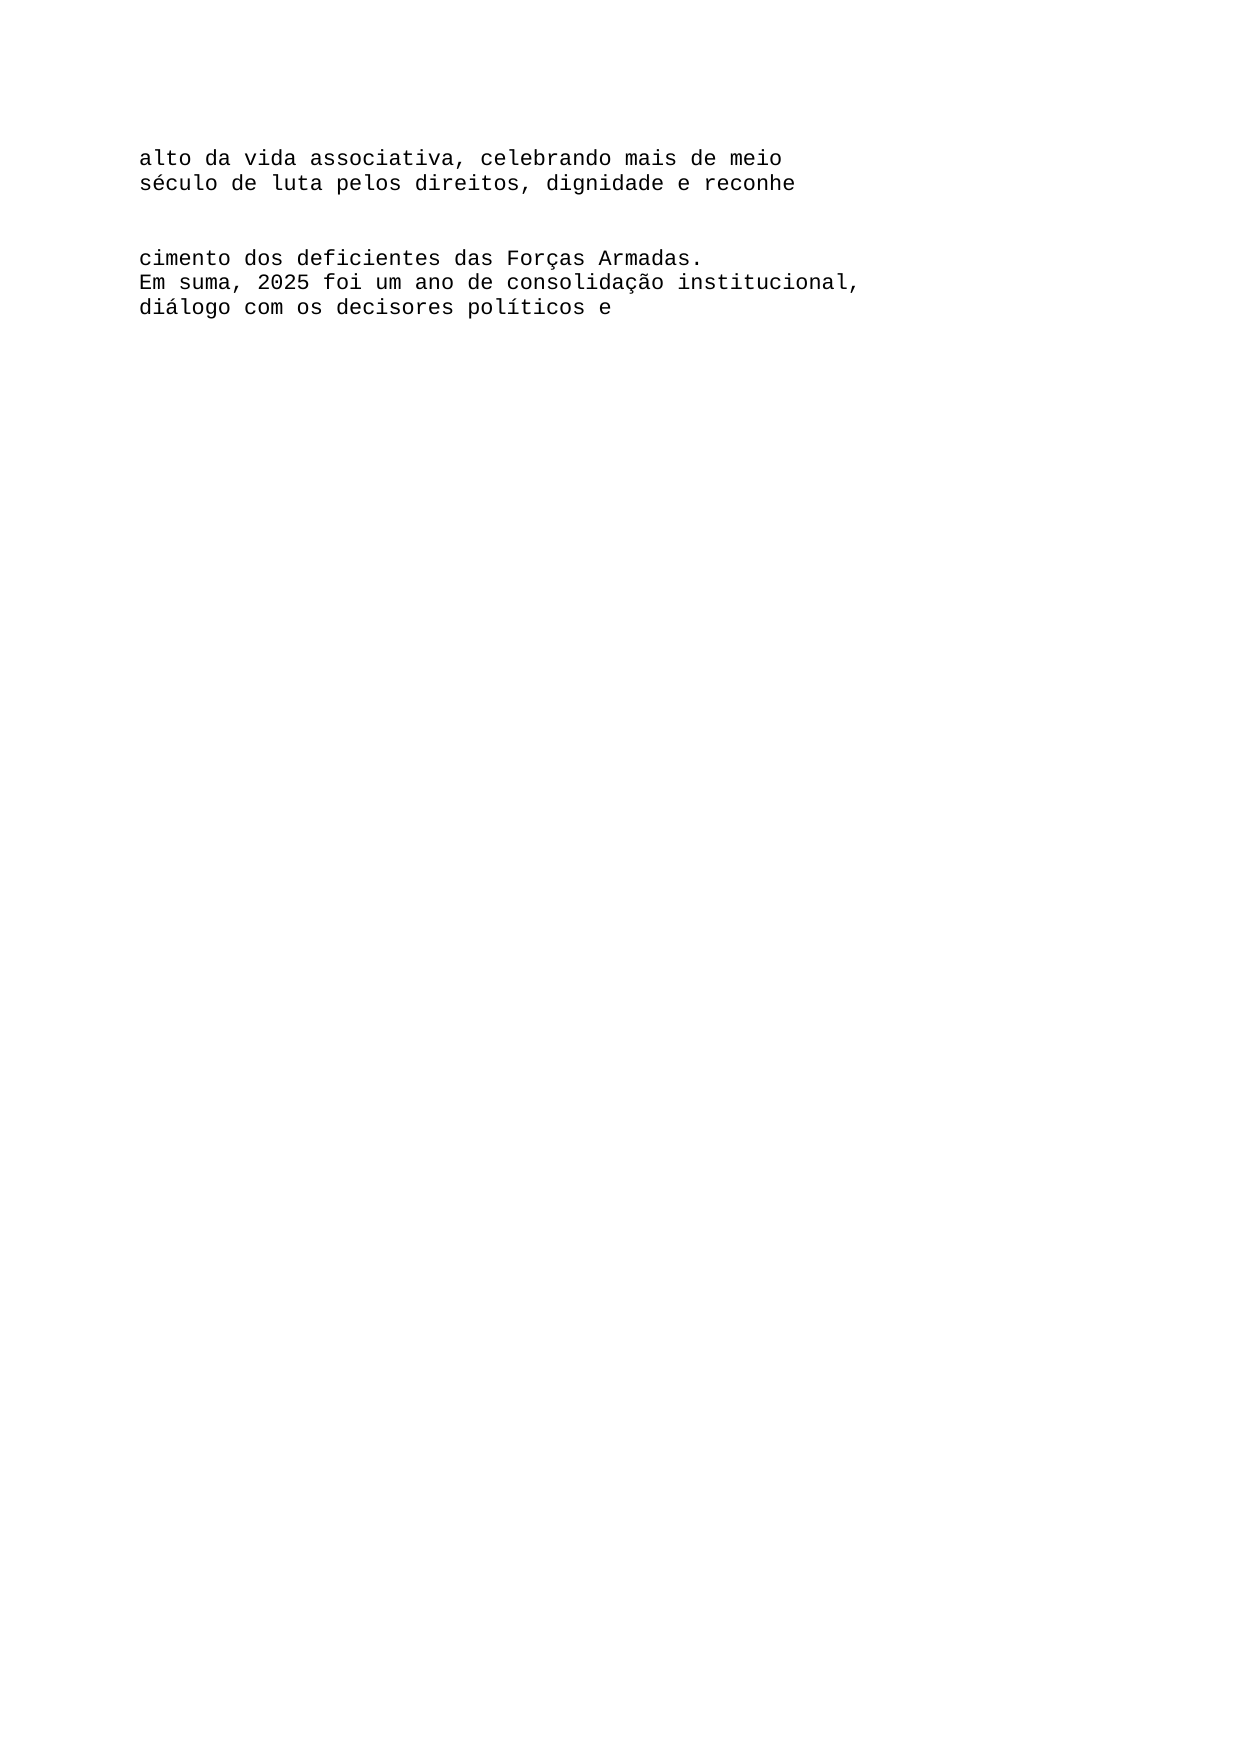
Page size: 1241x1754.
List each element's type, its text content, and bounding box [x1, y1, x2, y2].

text alto da vida associativa, celebrando mais de meio [139, 148, 1101, 172]
text cimento dos deficientes das Forças Armadas. [139, 247, 1101, 272]
text Em suma, 2025 foi um ano de consolidação institucional, [139, 272, 1101, 296]
text diálogo com os decisores políticos e [139, 296, 1101, 321]
text século de luta pelos direitos, dignidade e reconhe [139, 172, 1101, 197]
